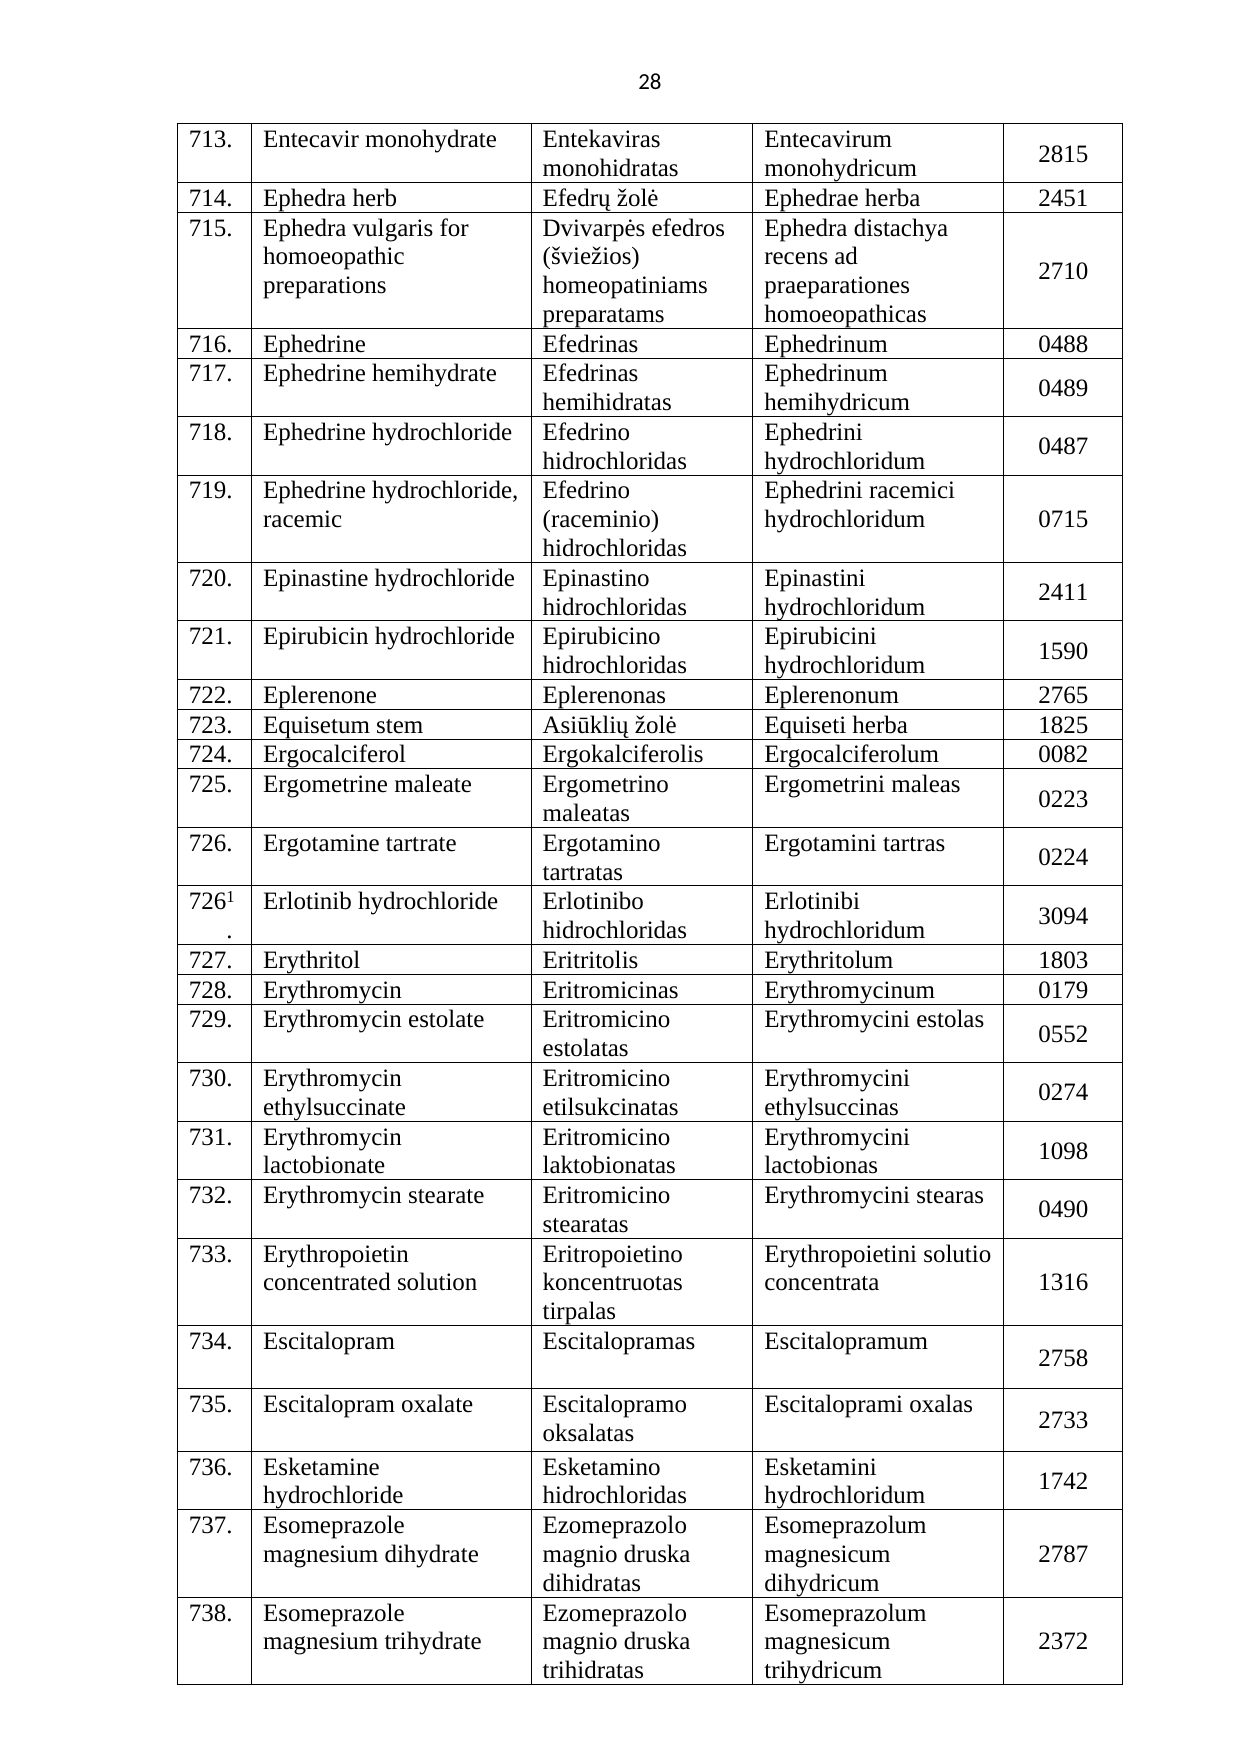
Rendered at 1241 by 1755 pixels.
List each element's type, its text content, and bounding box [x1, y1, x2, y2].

table_cell 2758 [1004, 1326, 1122, 1388]
table_cell 2411 [1004, 563, 1122, 620]
table_cell Epinastine hydrochloride [252, 563, 531, 620]
table_cell Escitalopram oxalate [252, 1389, 531, 1451]
table_cell Ephedrine hydrochloride [252, 417, 531, 474]
table_cell Equiseti herba [753, 710, 1003, 738]
table_cell Ergotamini tartras [753, 828, 1003, 885]
table_cell Efedrinas [532, 329, 752, 357]
table_cell Eritromicino stearatas [532, 1180, 752, 1238]
table_cell 0487 [1004, 417, 1122, 474]
table_cell Ephedrine hemihydrate [252, 359, 531, 416]
table_cell Escitalopram [252, 1326, 531, 1388]
table_cell Ephedrini racemici hydrochloridum [753, 476, 1003, 562]
table_cell Esketamine hydrochloride [252, 1452, 531, 1509]
table_cell 1590 [1004, 621, 1122, 679]
table_cell Ergometrino maleatas [532, 769, 752, 827]
table_cell 730. [178, 1063, 251, 1121]
table_cell 1803 [1004, 945, 1122, 974]
table_cell Ezomeprazolo magnio druska trihidratas [532, 1598, 752, 1684]
table_cell Erythromycin ethylsuccinate [252, 1063, 531, 1121]
table_cell Eritromicino estolatas [532, 1005, 752, 1062]
table_cell Esomeprazole magnesium dihydrate [252, 1510, 531, 1597]
table_cell Erythromycini stearas [753, 1180, 1003, 1238]
table_cell 718. [178, 417, 251, 474]
table_cell 1098 [1004, 1122, 1122, 1179]
table_cell 2372 [1004, 1598, 1122, 1684]
table_cell 726. [178, 828, 251, 885]
table_cell 2733 [1004, 1389, 1122, 1451]
table_cell Erythromycin lactobionate [252, 1122, 531, 1179]
table_cell Escitalopramas [532, 1326, 752, 1388]
table_cell Ergokalciferolis [532, 740, 752, 768]
table_cell Ephedrinum [753, 329, 1003, 357]
table_cell Ephedrini hydrochloridum [753, 417, 1003, 474]
table_cell 0224 [1004, 828, 1122, 885]
table_cell Efedrino (raceminio) hidrochloridas [532, 476, 752, 562]
table_cell Erlotinibi hydrochloridum [753, 886, 1003, 944]
table_cell Ergocalciferolum [753, 740, 1003, 768]
table_cell 0223 [1004, 769, 1122, 827]
table_cell 2710 [1004, 213, 1122, 328]
table_cell 0082 [1004, 740, 1122, 768]
table_cell 713. [178, 124, 251, 182]
table_cell Ergotamine tartrate [252, 828, 531, 885]
table_cell 1316 [1004, 1239, 1122, 1325]
table_cell 2765 [1004, 680, 1122, 709]
table_cell Escitaloprami oxalas [753, 1389, 1003, 1451]
table_cell Efedrino hidrochloridas [532, 417, 752, 474]
table_cell Escitalopramum [753, 1326, 1003, 1388]
table_cell 735. [178, 1389, 251, 1451]
table_cell 0489 [1004, 359, 1122, 416]
table_cell 716. [178, 329, 251, 357]
table_cell 0488 [1004, 329, 1122, 357]
table_cell 3094 [1004, 886, 1122, 944]
table_cell Eplerenonum [753, 680, 1003, 709]
table_cell Dvivarpės efedros (šviežios) homeopatiniams preparatams [532, 213, 752, 328]
table_cell 0274 [1004, 1063, 1122, 1121]
table_cell 7261. [178, 886, 251, 944]
table_cell 722. [178, 680, 251, 709]
table_cell Entecavirum monohydricum [753, 124, 1003, 182]
table_cell 0715 [1004, 476, 1122, 562]
table_cell 723. [178, 710, 251, 738]
table_cell Epinastino hidrochloridas [532, 563, 752, 620]
table_cell 0552 [1004, 1005, 1122, 1062]
table_cell Esomeprazole magnesium trihydrate [252, 1598, 531, 1684]
table_cell Epirubicini hydrochloridum [753, 621, 1003, 679]
table_cell Ergometrini maleas [753, 769, 1003, 827]
table_cell Escitalopramo oksalatas [532, 1389, 752, 1451]
table_cell Ephedrinum hemihydricum [753, 359, 1003, 416]
table_cell 2815 [1004, 124, 1122, 182]
table_cell Esketamino hidrochloridas [532, 1452, 752, 1509]
table_cell 732. [178, 1180, 251, 1238]
table_cell Esketamini hydrochloridum [753, 1452, 1003, 1509]
table_cell Ephedrine [252, 329, 531, 357]
table_cell 1742 [1004, 1452, 1122, 1509]
table_cell 731. [178, 1122, 251, 1179]
table_cell Ephedra vulgaris for homoeopathic preparations [252, 213, 531, 328]
table_cell 714. [178, 183, 251, 212]
table_cell Entecavir monohydrate [252, 124, 531, 182]
table_cell Eplerenone [252, 680, 531, 709]
table_cell 717. [178, 359, 251, 416]
table_cell 734. [178, 1326, 251, 1388]
table_cell Erythromycinum [753, 975, 1003, 1003]
table_cell 0179 [1004, 975, 1122, 1003]
table_cell 737. [178, 1510, 251, 1597]
table_cell Esomeprazolum magnesicum trihydricum [753, 1598, 1003, 1684]
table_cell Eplerenonas [532, 680, 752, 709]
table_cell 715. [178, 213, 251, 328]
table_cell Erythritolum [753, 945, 1003, 974]
table_cell Epinastini hydrochloridum [753, 563, 1003, 620]
table_cell Esomeprazolum magnesicum dihydricum [753, 1510, 1003, 1597]
table_cell Asiūklių žolė [532, 710, 752, 738]
table_cell Ergometrine maleate [252, 769, 531, 827]
table_cell Epirubicino hidrochloridas [532, 621, 752, 679]
table_cell 733. [178, 1239, 251, 1325]
table_cell Ephedra distachya recens ad praeparationes homoeopathicas [753, 213, 1003, 328]
table_cell Eritromicinas [532, 975, 752, 1003]
table_cell Ergocalciferol [252, 740, 531, 768]
table_cell Erythromycin stearate [252, 1180, 531, 1238]
table_cell 2451 [1004, 183, 1122, 212]
table_cell Entekaviras monohidratas [532, 124, 752, 182]
table_cell Erythromycini lactobionas [753, 1122, 1003, 1179]
table_cell Ephedra herb [252, 183, 531, 212]
table_cell 736. [178, 1452, 251, 1509]
table_cell Equisetum stem [252, 710, 531, 738]
table_cell 729. [178, 1005, 251, 1062]
table_cell Erythropoietini solutio concentrata [753, 1239, 1003, 1325]
table_cell 724. [178, 740, 251, 768]
table_cell Ephedrine hydrochloride, racemic [252, 476, 531, 562]
table_cell 1825 [1004, 710, 1122, 738]
table_cell Erythritol [252, 945, 531, 974]
table_cell Eritropoietino koncentruotas tirpalas [532, 1239, 752, 1325]
table_cell 720. [178, 563, 251, 620]
table_cell Ergotamino tartratas [532, 828, 752, 885]
table_cell Erythromycin estolate [252, 1005, 531, 1062]
table_cell 727. [178, 945, 251, 974]
table_cell Ezomeprazolo magnio druska dihidratas [532, 1510, 752, 1597]
table_cell Eritritolis [532, 945, 752, 974]
table_cell Eritromicino laktobionatas [532, 1122, 752, 1179]
table_cell Erythromycini ethylsuccinas [753, 1063, 1003, 1121]
table_cell Erythromycin [252, 975, 531, 1003]
table_cell Efedrinas hemihidratas [532, 359, 752, 416]
table_cell Eritromicino etilsukcinatas [532, 1063, 752, 1121]
table_cell 725. [178, 769, 251, 827]
table_cell Erythropoietin concentrated solution [252, 1239, 531, 1325]
table_cell Epirubicin hydrochloride [252, 621, 531, 679]
table_cell Erlotinib hydrochloride [252, 886, 531, 944]
table_cell 0490 [1004, 1180, 1122, 1238]
table_cell Efedrų žolė [532, 183, 752, 212]
table_cell Ephedrae herba [753, 183, 1003, 212]
table_cell 719. [178, 476, 251, 562]
table_cell 2787 [1004, 1510, 1122, 1597]
table_cell Erlotinibo hidrochloridas [532, 886, 752, 944]
table_cell Erythromycini estolas [753, 1005, 1003, 1062]
table_cell 721. [178, 621, 251, 679]
table_cell 738. [178, 1598, 251, 1684]
table_cell 728. [178, 975, 251, 1003]
